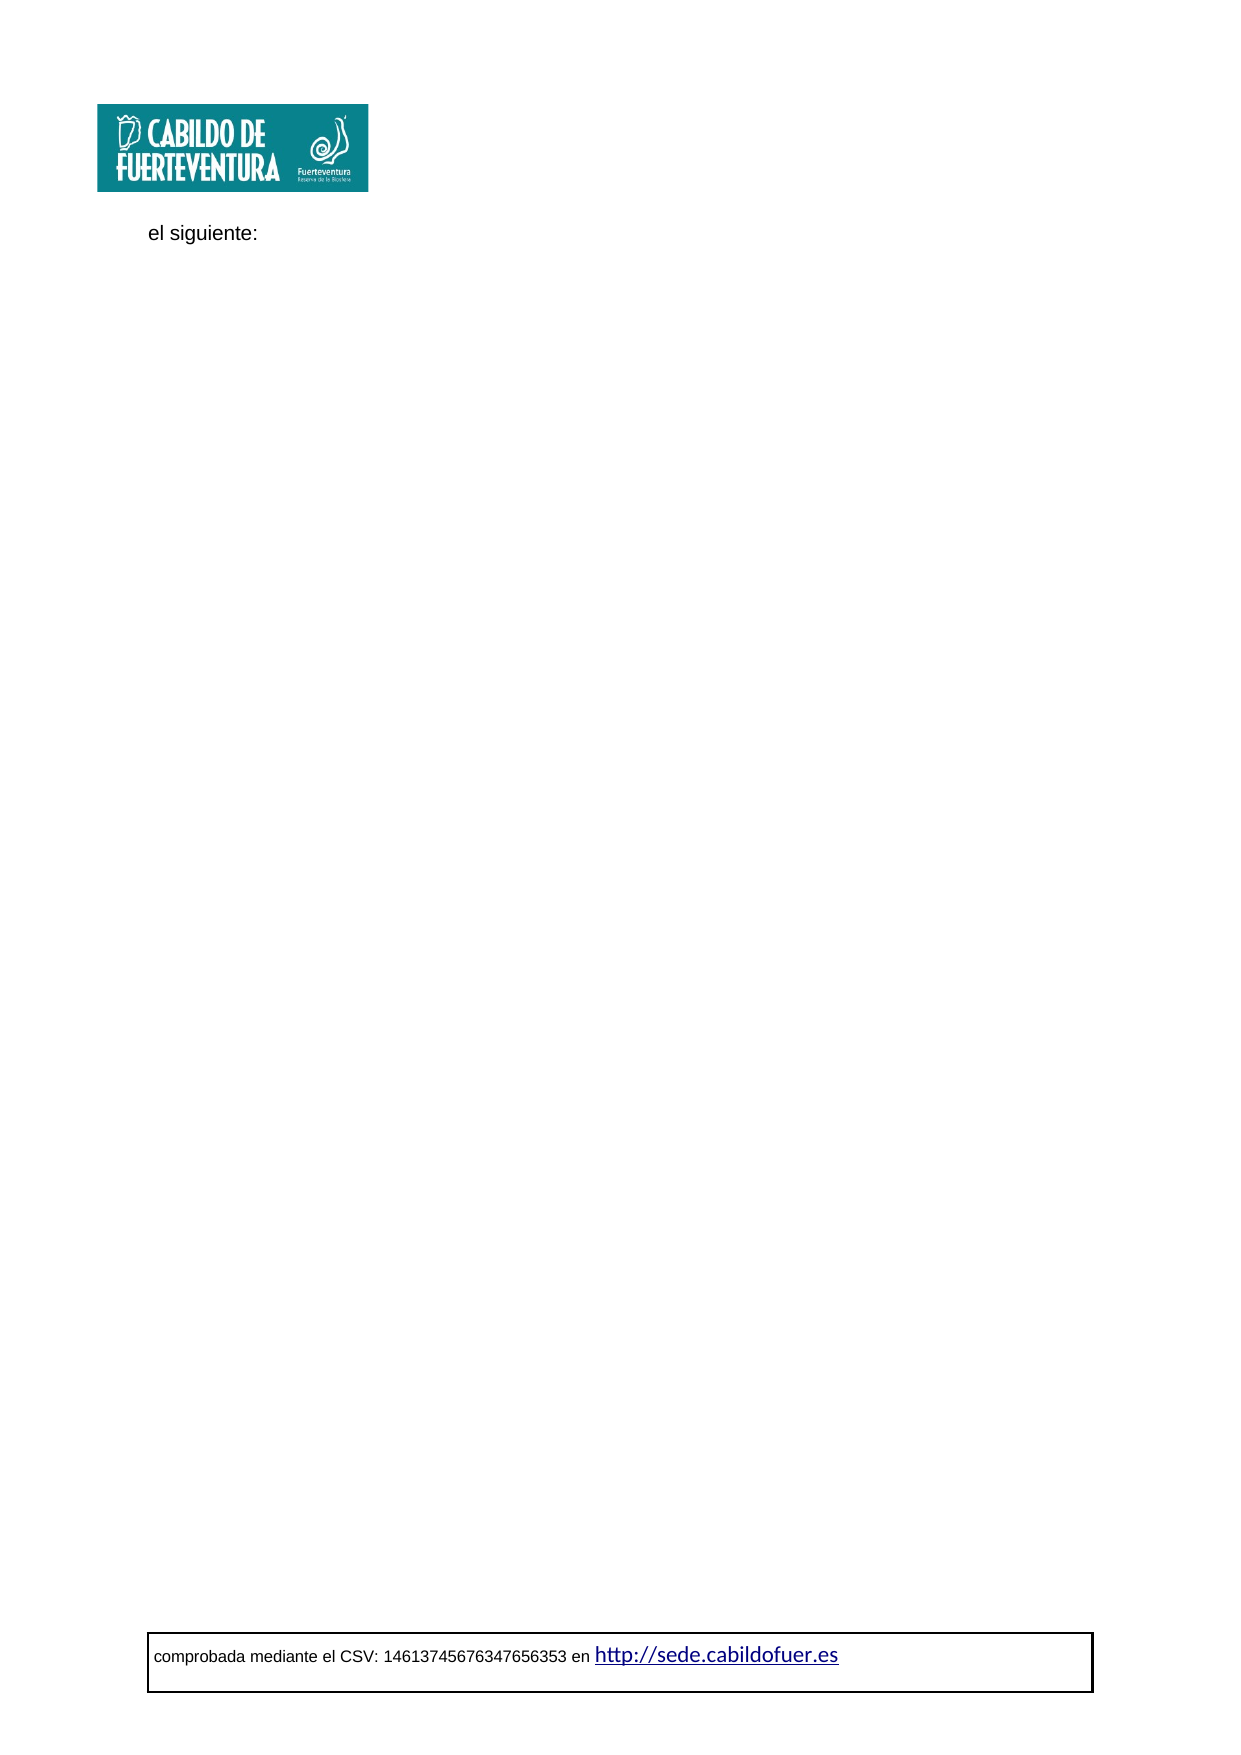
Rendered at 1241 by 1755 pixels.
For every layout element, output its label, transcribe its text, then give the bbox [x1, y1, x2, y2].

text el siguiente: [148, 221, 1101, 245]
